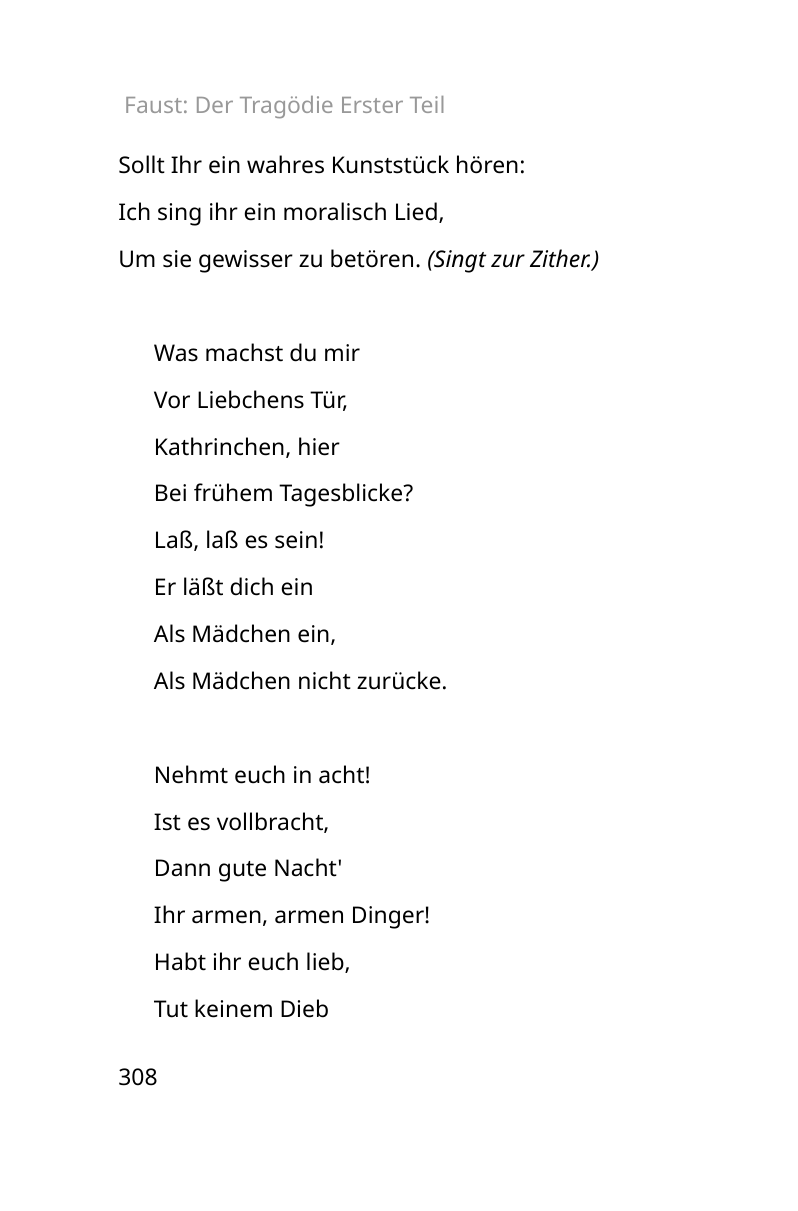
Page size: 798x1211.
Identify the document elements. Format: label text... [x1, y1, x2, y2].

text Nehmt euch in acht! Ist es vollbracht, Dann gute Nacht' Ihr armen, armen Dinger! Habt ihr euch lieb, Tut keinem Dieb [118, 729, 679, 1024]
text Sollt Ihr ein wahres Kunststück hören: Ich sing ihr ein moralisch Lied, Um sie gewisser zu betören. (Singt zur Zither.) [118, 149, 679, 274]
text Was machst du mir Vor Liebchens Tür, Kathrinchen, hier Bei frühem Tagesblicke? Laß, laß es sein! Er läßt dich ein Als Mädchen ein, Als Mädchen nicht zurücke. [118, 308, 679, 696]
